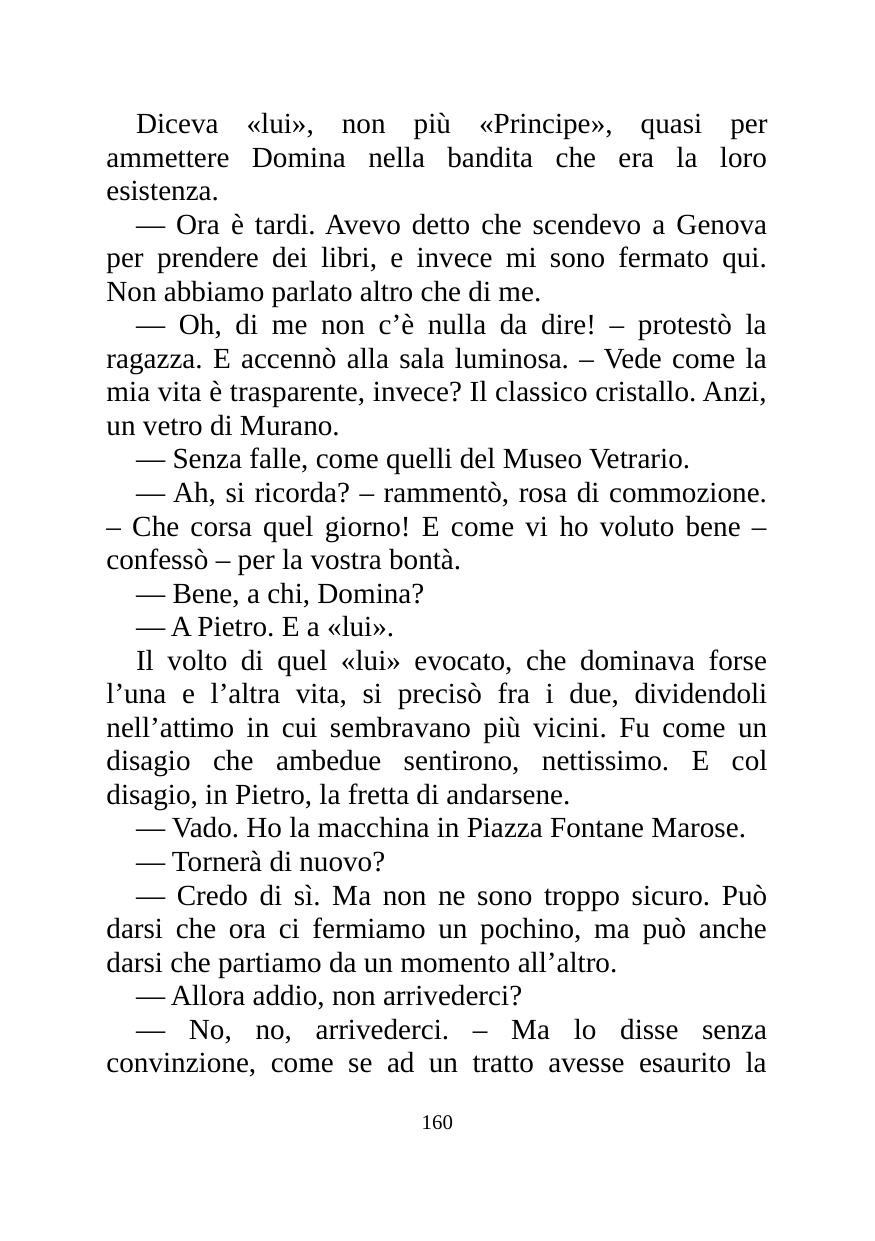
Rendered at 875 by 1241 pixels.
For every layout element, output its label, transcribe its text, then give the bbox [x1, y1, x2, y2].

text — Vado. Ho la macchina in Piazza Fontane Marose. [106, 811, 768, 844]
text Diceva «lui», non più «Principe», quasi per ammettere Domina nella bandita che era la loro esistenza. [106, 106, 768, 207]
text — Bene, a chi, Domina? [106, 576, 768, 609]
text — No, no, arrivederci. – Ma lo disse senza convinzione, come se ad un tratto avesse esaurito la [106, 1012, 768, 1079]
text — A Pietro. E a «lui». [106, 609, 768, 643]
text — Ora è tardi. Avevo detto che scendevo a Genova per prendere dei libri, e invece mi sono fermato qui. Non abbiamo parlato altro che di me. [106, 207, 768, 307]
text — Tornerà di nuovo? [106, 844, 768, 878]
text — Ah, si ricorda? – rammentò, rosa di commozione. – Che corsa quel giorno! E come vi ho voluto bene – confessò – per la vostra bontà. [106, 475, 768, 576]
text Il volto di quel «lui» evocato, che dominava forse l’una e l’altra vita, si precisò fra i due, dividendoli nell’attimo in cui sembravano più vicini. Fu come un disagio che ambedue sentirono, nettissimo. E col disagio, in Pietro, la fretta di andarsene. [106, 643, 768, 811]
text — Allora addio, non arrivederci? [106, 978, 768, 1012]
text — Senza falle, come quelli del Museo Vetrario. [106, 442, 768, 475]
text — Credo di sì. Ma non ne sono troppo sicuro. Può darsi che ora ci fermiamo un pochino, ma può anche darsi che partiamo da un momento all’altro. [106, 878, 768, 978]
text — Oh, di me non c’è nulla da dire! – protestò la ragazza. E accennò alla sala luminosa. – Vede come la mia vita è trasparente, invece? Il classico cristallo. Anzi, un vetro di Murano. [106, 307, 768, 442]
